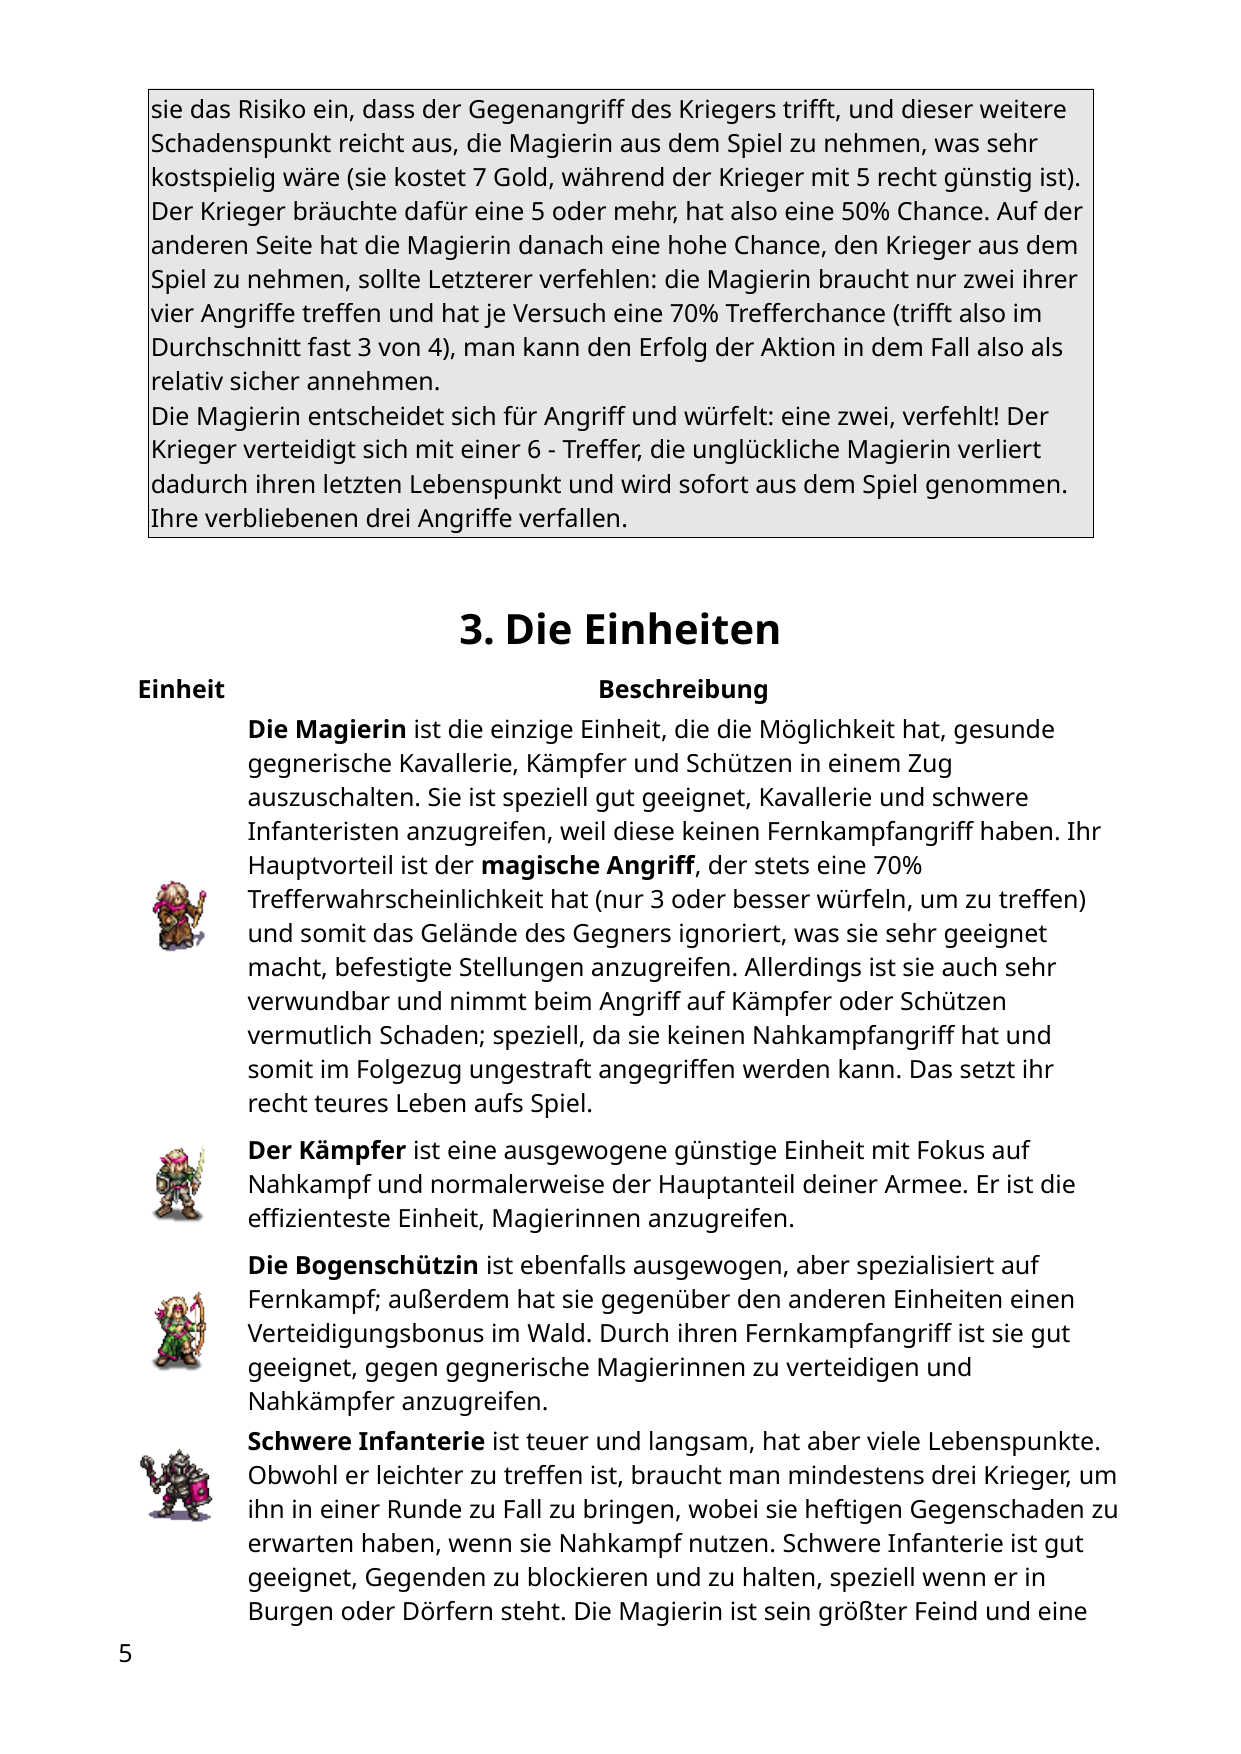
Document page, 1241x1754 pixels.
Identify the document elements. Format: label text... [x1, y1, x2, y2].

table_cell [118, 1245, 244, 1421]
table_header Einheit [118, 669, 244, 708]
table_cell Schwere Infanterie ist teuer und langsam, hat aber viele Lebenspunkte. Obwohl er leichter zu treffen ist, braucht man mindestens drei Krieger, um ihn in einer Runde zu Fall zu bringen, wobei sie heftigen Gegenschaden zu erwarten haben, wenn sie Nahkampf nutzen. Schwere Infanterie ist gut geeignet, Gegenden zu blockieren und zu halten, speziell wenn er in Burgen oder Dörfern steht. Die Magierin ist sein größter Feind und eine [244, 1421, 1122, 1631]
table_cell Die Bogenschützin ist ebenfalls ausgewogen, aber spezialisiert auf Fernkampf; außerdem hat sie gegenüber den anderen Einheiten einen Verteidigungsbonus im Wald. Durch ihren Fernkampfangriff ist sie gut geeignet, gegen gegnerische Magierinnen zu verteidigen und Nahkämpfer anzugreifen. [244, 1245, 1122, 1421]
table_cell [118, 709, 244, 1123]
table_cell Die Magierin ist die einzige Einheit, die die Möglichkeit hat, gesunde gegnerische Kavallerie, Kämpfer und Schützen in einem Zug auszuschalten. Sie ist speziell gut geeignet, Kavallerie und schwere Infanteristen anzugreifen, weil diese keinen Fernkampfangriff haben. Ihr Hauptvorteil ist der magische Angriff, der stets eine 70% Trefferwahrscheinlichkeit hat (nur 3 oder besser würfeln, um zu treffen) und somit das Gelände des Gegners ignoriert, was sie sehr geeignet macht, befestigte Stellungen anzugreifen. Allerdings ist sie auch sehr verwundbar und nimmt beim Angriff auf Kämpfer oder Schützen vermutlich Schaden; speziell, da sie keinen Nahkampfangriff hat und somit im Folgezug ungestraft angegriffen werden kann. Das setzt ihr recht teures Leben aufs Spiel. [244, 709, 1122, 1123]
picture [121, 1126, 237, 1242]
picture [121, 858, 237, 974]
subtitle Die Einheiten [118, 599, 1122, 656]
table_cell [118, 1421, 244, 1631]
text sie das Risiko ein, dass der Gegenangriff des Kriegers trifft, und dieser weitere Schadenspunkt reicht aus, die Magierin aus dem Spiel zu nehmen, was sehr kostspielig wäre (sie kostet 7 Gold, während der Krieger mit 5 recht günstig ist). Der Krieger bräuchte dafür eine 5 oder mehr, hat also eine 50% Chance. Auf der anderen Seite hat die Magierin danach eine hohe Chance, den Krieger aus dem Spiel zu nehmen, sollte Letzterer verfehlen: die Magierin braucht nur zwei ihrer vier Angriffe treffen und hat je Versuch eine 70% Trefferchance (trifft also im Durchschnitt fast 3 von 4), man kann den Erfolg der Aktion in dem Fall also als relativ sicher annehmen. Die Magierin entscheidet sich für Angriff und würfelt: eine zwei, verfehlt! Der Krieger verteidigt sich mit einer 6 - Treffer, die unglückliche Magierin verliert dadurch ihren letzten Lebenspunkt und wird sofort aus dem Spiel genommen. Ihre verbliebenen drei Angriffe verfallen. [149, 90, 1093, 537]
picture [121, 1423, 237, 1540]
picture [121, 1274, 237, 1391]
table_cell Der Kämpfer ist eine ausgewogene günstige Einheit mit Fokus auf Nahkampf und normalerweise der Hauptanteil deiner Armee. Er ist die effizienteste Einheit, Magierinnen anzugreifen. [244, 1123, 1122, 1244]
table_header Beschreibung [244, 669, 1122, 708]
table_cell [118, 1123, 244, 1244]
